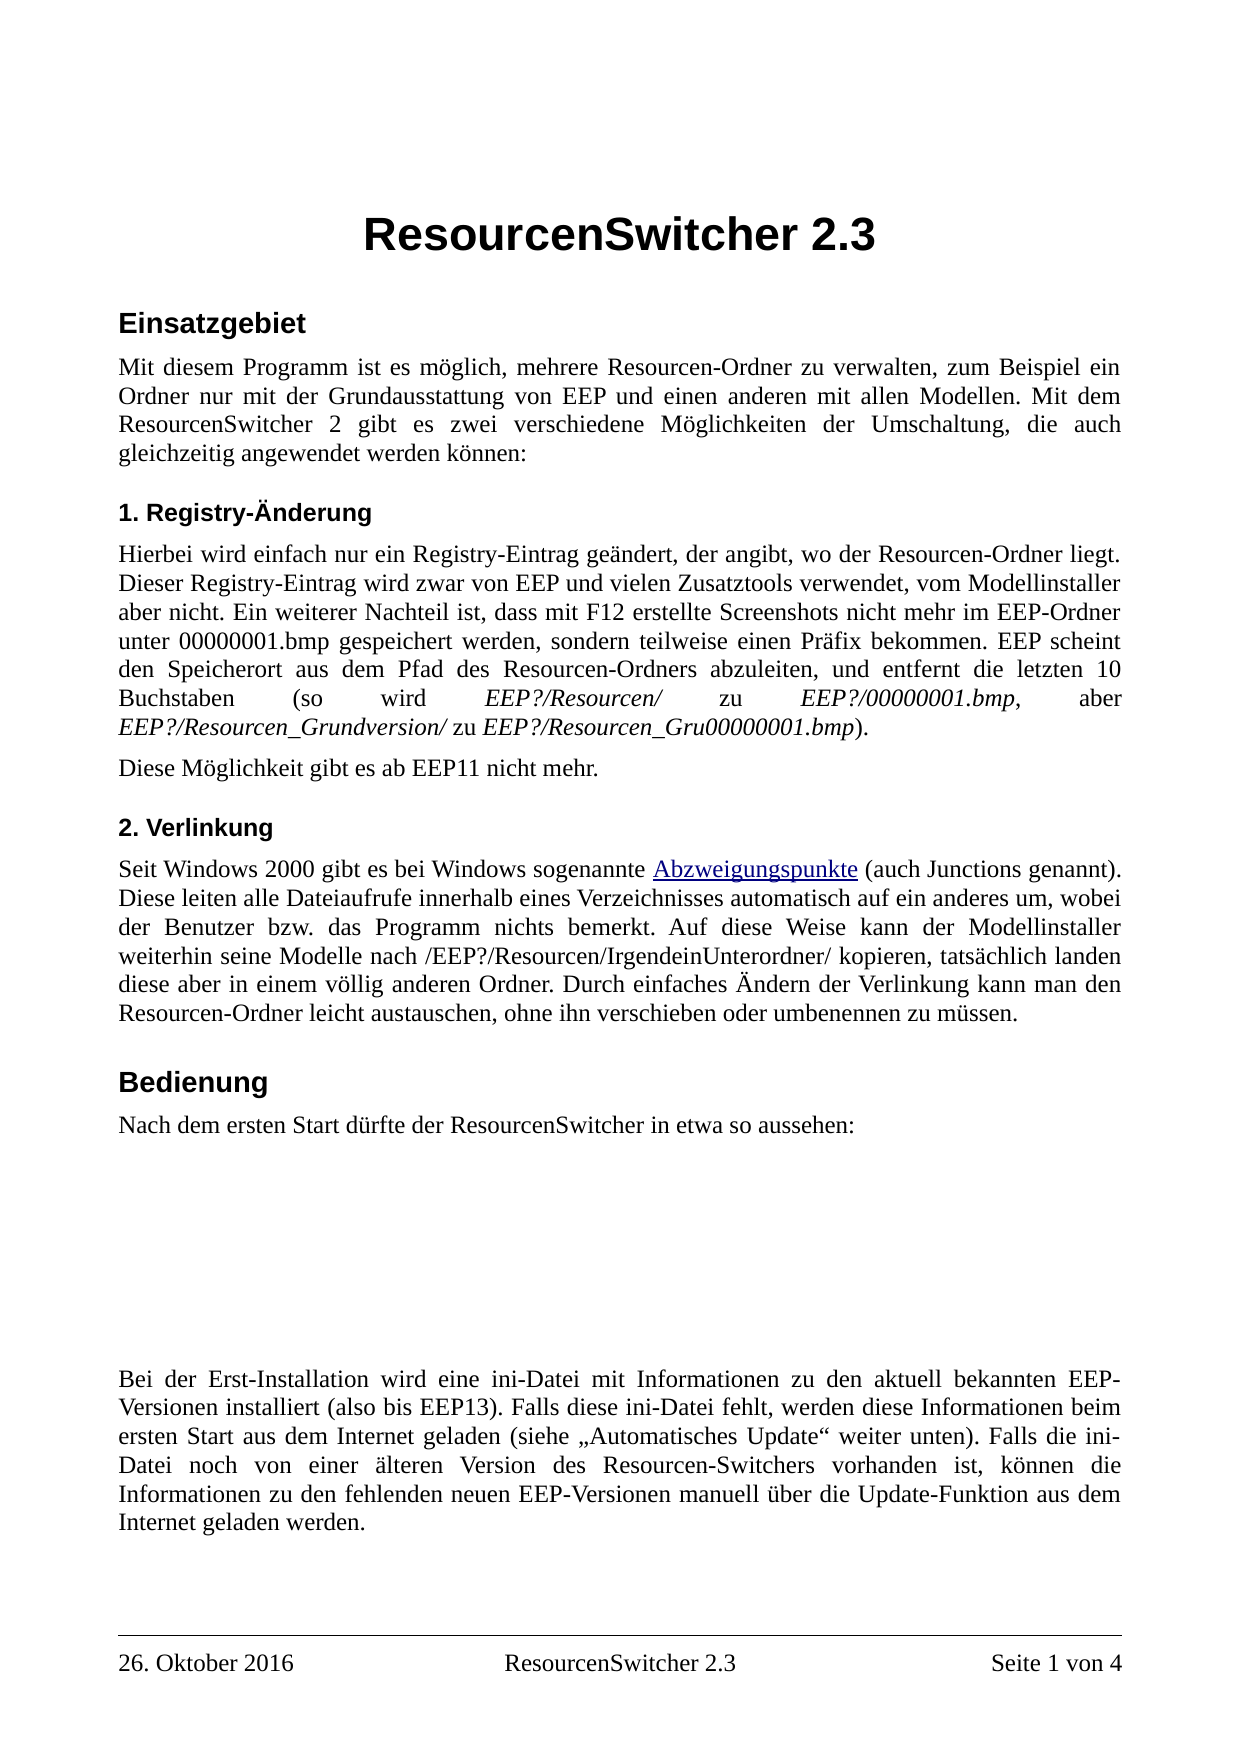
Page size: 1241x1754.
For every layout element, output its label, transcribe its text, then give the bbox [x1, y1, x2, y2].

subtitle ResourcenSwitcher 2.3 [118, 207, 1122, 260]
text Bei der Erst-Installation wird eine ini-Datei mit Informationen zu den aktuell bekannten EEP-Versionen installiert (also bis EEP13). Falls diese ini-Datei fehlt, werden diese Informationen beim ersten Start aus dem Internet geladen (siehe „Automatisches Update“ weiter unten). Falls die ini-Datei noch von einer älteren Version des Resourcen-Switchers vorhanden ist, können die Informationen zu den fehlenden neuen EEP-Versionen manuell über die Update-Funktion aus dem Internet geladen werden. [118, 1139, 1122, 1536]
subtitle 1. Registry-Änderung [118, 498, 1122, 527]
subtitle Einsatzgebiet [118, 306, 1122, 339]
subtitle 2. Verlinkung [118, 813, 1122, 842]
subtitle Bedienung [118, 1064, 1122, 1098]
text Seit Windows 2000 gibt es bei Windows sogenannte Abzweigungspunkte (auch Junctions genannt). Diese leiten alle Dateiaufrufe innerhalb eines Verzeichnisses automatisch auf ein anderes um, wobei der Benutzer bzw. das Programm nichts bemerkt. Auf diese Weise kann der Modellinstaller weiterhin seine Modelle nach /EEP?/Resourcen/IrgendeinUnterordner/ kopieren, tatsächlich landen diese aber in einem völlig anderen Ordner. Durch einfaches Ändern der Verlinkung kann man den Resourcen-Ordner leicht austauschen, ohne ihn verschieben oder umbenennen zu müssen. [118, 854, 1122, 1027]
text Diese Möglichkeit gibt es ab EEP11 nicht mehr. [118, 753, 1122, 782]
text Mit diesem Programm ist es möglich, mehrere Resourcen-Ordner zu verwalten, zum Beispiel ein Ordner nur mit der Grundausstattung von EEP und einen anderen mit allen Modellen. Mit dem ResourcenSwitcher 2 gibt es zwei verschiedene Möglichkeiten der Umschaltung, die auch gleichzeitig angewendet werden können: [118, 352, 1122, 467]
text Hierbei wird einfach nur ein Registry-Eintrag geändert, der angibt, wo der Resourcen-Ordner liegt. Dieser Registry-Eintrag wird zwar von EEP und vielen Zusatztools verwendet, vom Modellinstaller aber nicht. Ein weiterer Nachteil ist, dass mit F12 erstellte Screenshots nicht mehr im EEP-Ordner unter 00000001.bmp gespeichert werden, sondern teilweise einen Präfix bekommen. EEP scheint den Speicherort aus dem Pfad des Resourcen-Ordners abzuleiten, und entfernt die letzten 10 Buchstaben (so wird EEP?/Resourcen/ zu EEP?/00000001.bmp, aber EEP?/Resourcen_Grundversion/ zu EEP?/Resourcen_Gru00000001.bmp). [118, 539, 1122, 741]
text Nach dem ersten Start dürfte der ResourcenSwitcher in etwa so aussehen: [118, 1111, 1122, 1139]
